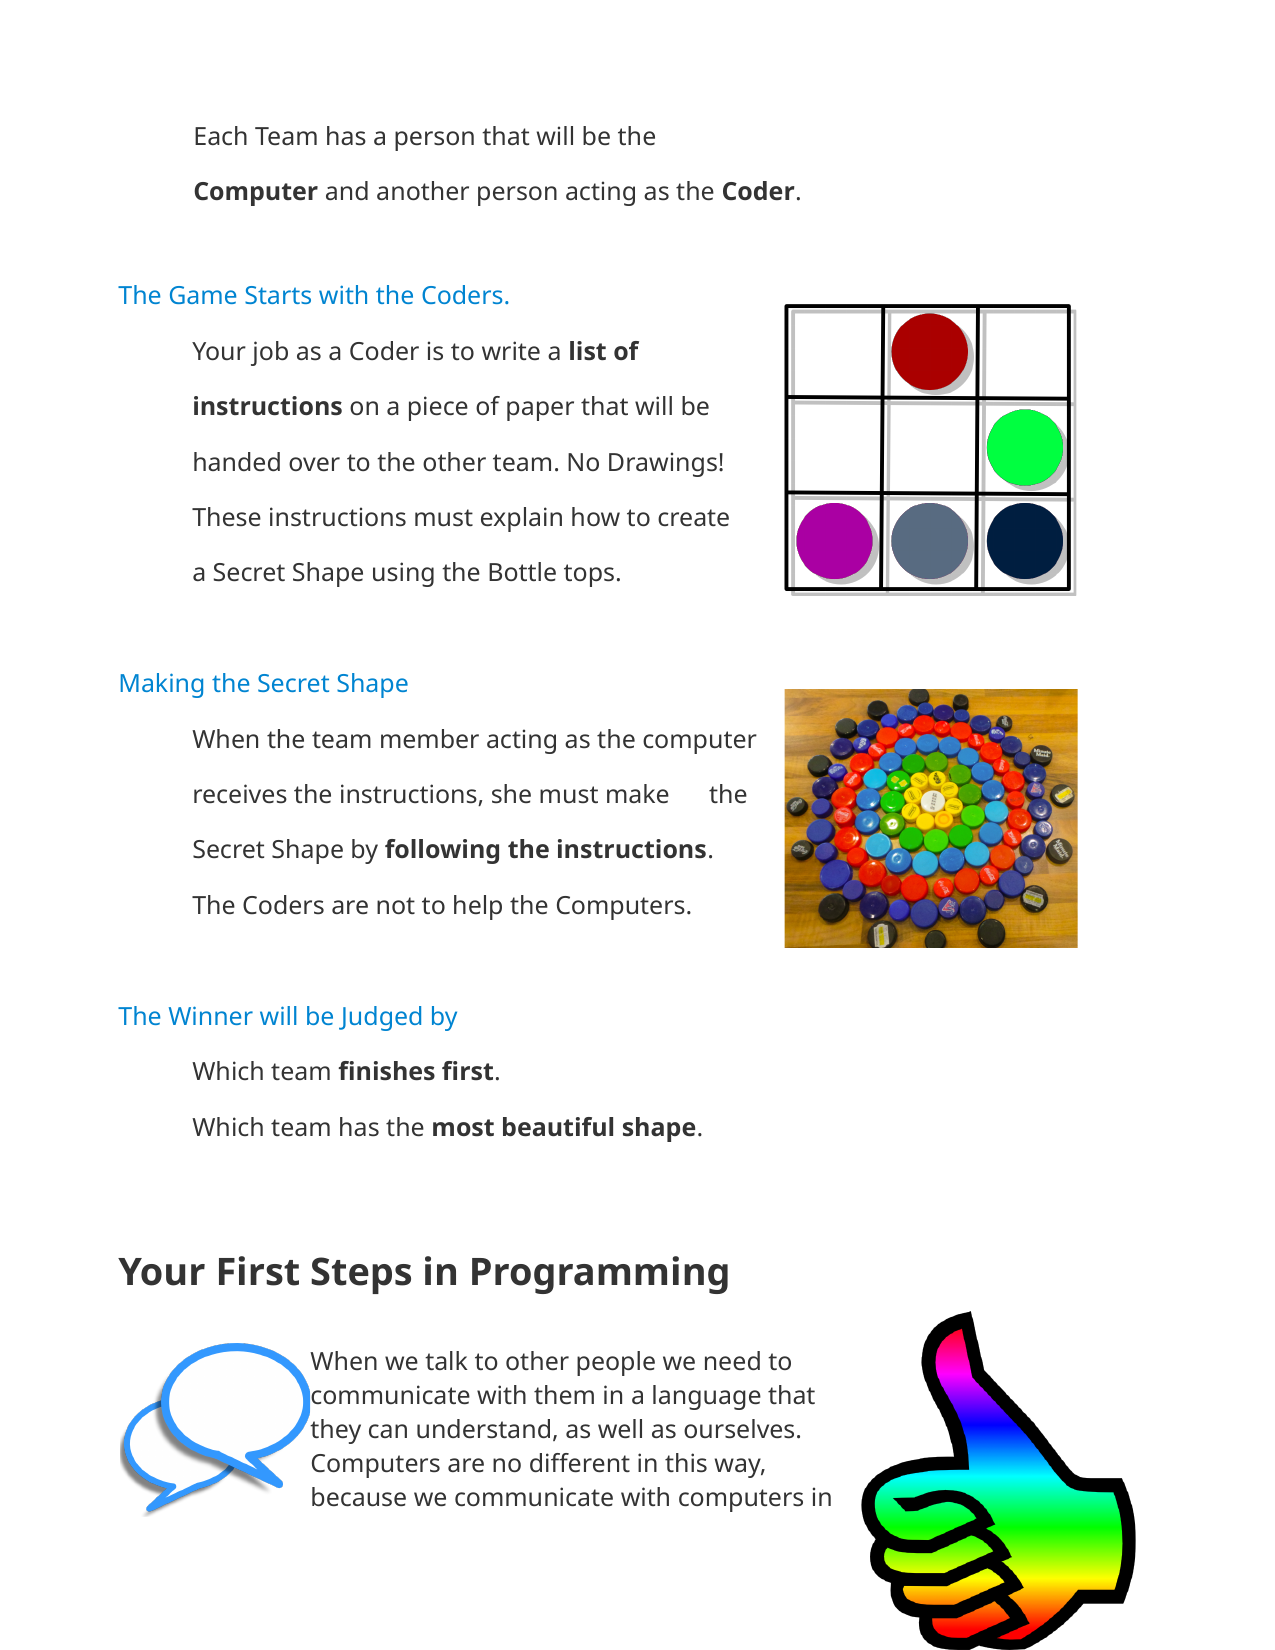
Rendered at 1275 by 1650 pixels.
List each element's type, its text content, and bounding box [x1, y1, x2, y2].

text [1078, 832, 1157, 866]
text The Winner will be Judged by [118, 998, 1157, 1032]
text The Coders are not to help the Computers. [118, 888, 784, 922]
picture [861, 1311, 1136, 1650]
picture [784, 689, 1078, 948]
text receives the instructions, she must make the [118, 777, 784, 811]
text When the team member acting as the computer [118, 721, 784, 755]
text a Secret Shape using the Bottle tops. [118, 555, 784, 589]
text [1077, 555, 1157, 589]
text [1078, 777, 1157, 811]
text [1078, 888, 1157, 922]
text The Game Starts with the Coders. [118, 278, 1157, 312]
picture [120, 1343, 311, 1517]
text [1077, 500, 1157, 534]
picture [784, 303, 1077, 596]
text Making the Secret Shape [118, 666, 1157, 700]
text [1077, 444, 1157, 478]
text These instructions must explain how to create [118, 500, 784, 534]
text When we talk to other people we need to communicate with them in a language that they can understand, as well as ourselves. [311, 1343, 861, 1446]
subtitle Your First Steps in Programming [118, 1245, 1157, 1297]
text Your job as a Coder is to write a list of [118, 333, 784, 367]
text Computers are no different in this way, because we communicate with computers in [311, 1446, 861, 1514]
text Secret Shape by following the instructions. [118, 832, 784, 866]
text handed over to the other team. No Drawings! [118, 444, 784, 478]
text Which team finishes first. [118, 1054, 1157, 1088]
list Each Team has a person that will be the [156, 118, 1157, 152]
text instructions on a piece of paper that will be [118, 389, 784, 423]
text Which team has the most beautiful shape. [118, 1109, 1157, 1143]
text [1078, 721, 1157, 755]
list Computer and another person acting as the Coder. [156, 173, 1157, 208]
text [1077, 333, 1157, 367]
text [1077, 389, 1157, 423]
